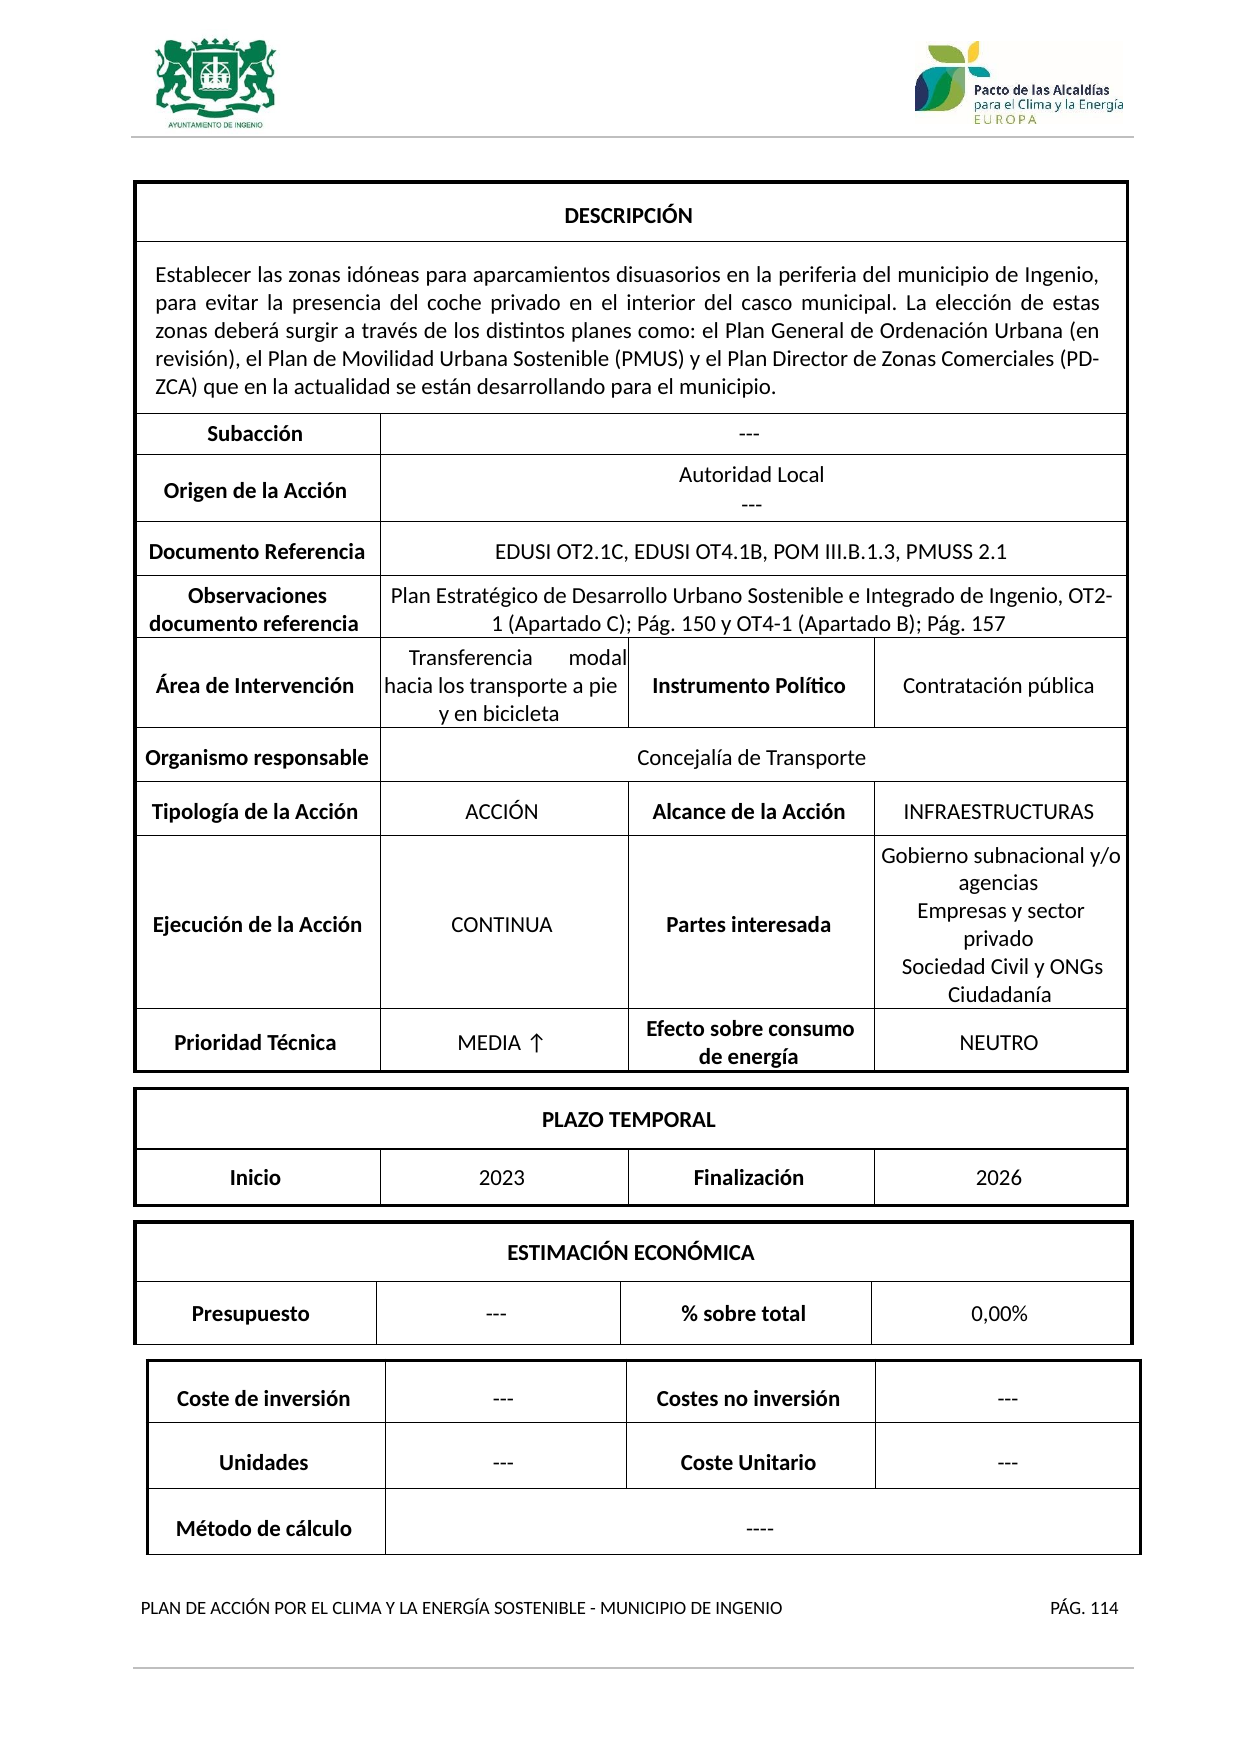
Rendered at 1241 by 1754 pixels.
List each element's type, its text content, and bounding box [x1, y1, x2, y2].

table_cell [993, 1489, 1139, 1554]
table_cell --- [993, 1423, 1139, 1488]
table_header --- [386, 1362, 626, 1422]
table_cell --- [386, 1423, 626, 1488]
table_cell Concejalía de Transporte [381, 728, 1126, 781]
table_header --- [993, 1362, 1139, 1422]
table_cell Origen de la Acción [137, 455, 380, 521]
table_cell Inicio [137, 1150, 380, 1204]
table_cell Documento Referencia [137, 522, 380, 575]
table_cell Ejecución de la Acción [137, 836, 380, 1008]
table_cell 2023 [381, 1150, 628, 1204]
table_cell ACCIÓN [381, 782, 628, 835]
table_cell Observaciones documento referencia [137, 576, 380, 637]
table_header Coste de inversión [149, 1362, 385, 1422]
table_cell Unidades [149, 1423, 385, 1488]
table_cell Partes interesada [629, 836, 874, 1008]
table_cell ---- [626, 1489, 993, 1554]
table_cell Autoridad Local --- [381, 455, 1126, 521]
table_cell NEUTRO [875, 1009, 1126, 1070]
table_cell Organismo responsable [137, 728, 380, 781]
table_header [875, 1090, 1126, 1148]
table_cell Método de cálculo [149, 1489, 385, 1554]
table_header ESTIMACIÓN ECONÓMICA [377, 1224, 872, 1281]
table_cell Contratación pública [875, 638, 1126, 727]
table_cell INFRAESTRUCTURAS [875, 782, 1126, 835]
table_header Costes no inversión [627, 1362, 875, 1422]
table_cell Gobierno subnacional y/o agencias Empresas y sector privado Sociedad Civil y ONGs Ciudadanía [875, 836, 1126, 1008]
table_cell 0,00% [872, 1282, 1130, 1344]
table_cell 2026 [875, 1150, 1126, 1204]
table_cell Área de Intervención [137, 638, 380, 727]
table_header DESCRIPCIÓN [137, 184, 1126, 241]
table_cell Tipología de la Acción [137, 782, 380, 835]
table_cell --- [381, 414, 1126, 454]
table_cell Instrumento Político [629, 638, 874, 727]
table_cell Presupuesto [137, 1282, 376, 1344]
table_cell % sobre total [621, 1282, 871, 1344]
table_cell [386, 1489, 626, 1554]
table_cell --- [377, 1282, 620, 1344]
table_cell [876, 1423, 993, 1488]
table_cell CONTINUA [381, 836, 628, 1008]
table_cell Plan Estratégico de Desarrollo Urbano Sostenible e Integrado de Ingenio, OT2- 1 (Apartado C); Pág. 150 y OT4-1 (Apartado B); Pág. 157 [381, 576, 1126, 637]
table_header [872, 1224, 1130, 1281]
table_cell Prioridad Técnica [137, 1009, 380, 1070]
table_cell Finalización [629, 1150, 874, 1204]
table_header PLAZO TEMPORAL [381, 1090, 875, 1148]
table_cell Coste Unitario [627, 1423, 875, 1488]
table_cell Establecer las zonas idóneas para aparcamientos disuasorios en la periferia del municipio de Ingenio, para evitar la presencia del coche privado en el interior del casco municipal. La elección de estas zonas deberá surgir a través de los distintos planes como: el Plan General de Ordenación Urbana (en revisión), el Plan de Movilidad Urbana Sostenible (PMUS) y el Plan Director de Zonas Comerciales (PD-ZCA) que en la actualidad se están desarrollando para el municipio. [137, 242, 1126, 413]
table_header [137, 1224, 377, 1281]
table_cell Efecto sobre consumo de energía [629, 1009, 874, 1070]
table_cell EDUSI OT2.1C, EDUSI OT4.1B, POM III.B.1.3, PMUSS 2.1 [381, 522, 1126, 575]
table_cell Alcance de la Acción [629, 782, 874, 835]
table_header [137, 1090, 381, 1148]
table_cell Transferencia modal hacia los transporte a pie y en bicicleta [381, 638, 628, 727]
table_header [876, 1362, 993, 1422]
table_cell MEDIA ↑ [381, 1009, 628, 1070]
table_cell Subacción [137, 414, 380, 454]
